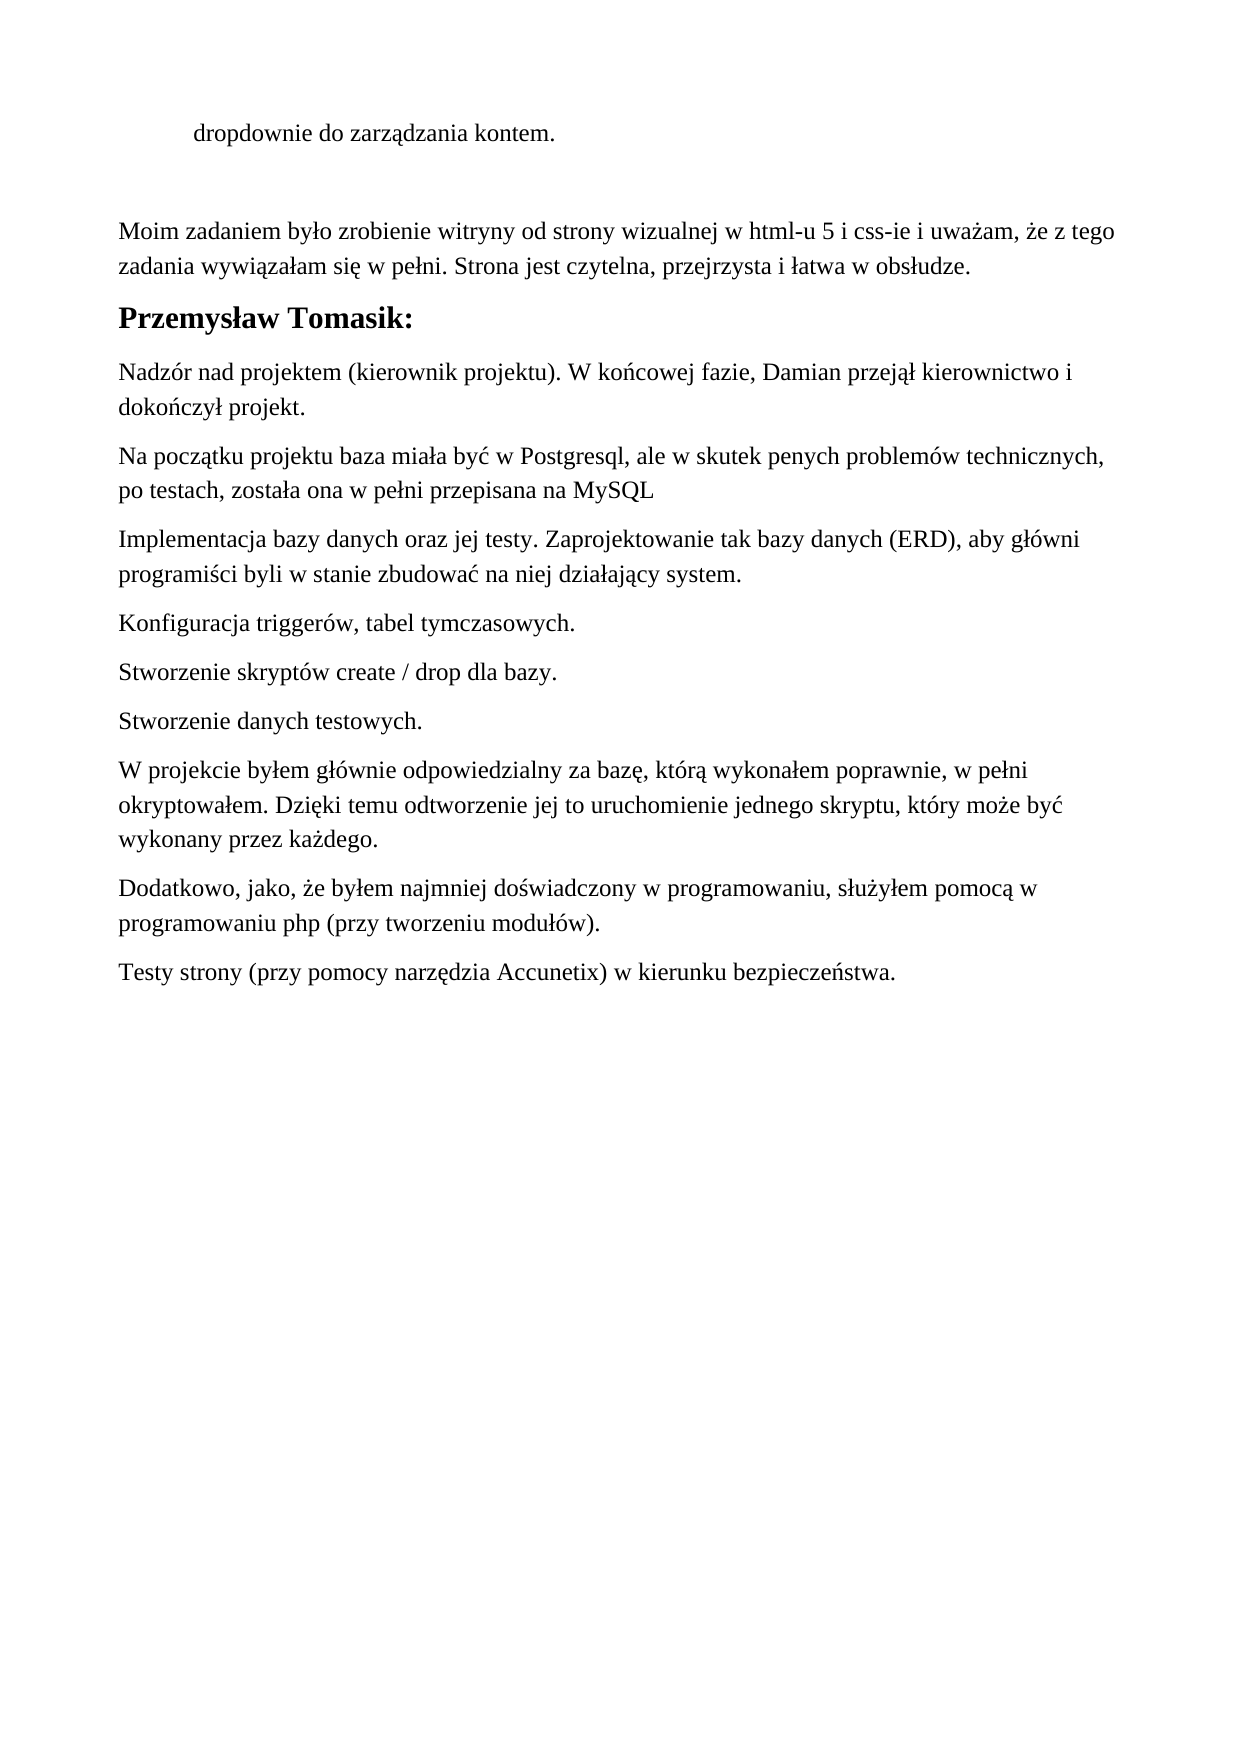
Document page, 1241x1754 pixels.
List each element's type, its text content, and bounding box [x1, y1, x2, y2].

text Dodatkowo, jako, że byłem najmniej doświadczony w programowaniu, służyłem pomocą w programowaniu php (przy tworzeniu modułów). [118, 873, 1122, 937]
text Implementacja bazy danych oraz jej testy. Zaprojektowanie tak bazy danych (ERD), aby główni programiści byli w stanie zbudować na niej działający system. [118, 524, 1122, 588]
text Na początku projektu baza miała być w Postgresql, ale w skutek penych problemów technicznych, po testach, została ona w pełni przepisana na MySQL [118, 441, 1122, 504]
text Konfiguracja triggerów, tabel tymczasowych. [118, 608, 1122, 637]
text Moim zadaniem było zrobienie witryny od strony wizualnej w html-u 5 i css-ie i uważam, że z tego zadania wywiązałam się w pełni. Strona jest czytelna, przejrzysta i łatwa w obsłudze. [118, 216, 1122, 279]
text W projekcie byłem głównie odpowiedzialny za bazę, którą wykonałem poprawnie, w pełni okryptowałem. Dzięki temu odtworzenie jej to uruchomienie jednego skryptu, który może być wykonany przez każdego. [118, 755, 1122, 853]
text Testy strony (przy pomocy narzędzia Accunetix) w kierunku bezpieczeństwa. [118, 957, 1122, 986]
text Stworzenie danych testowych. [118, 706, 1122, 735]
text Stworzenie skryptów create / drop dla bazy. [118, 657, 1122, 686]
text Nadzór nad projektem (kierownik projektu). W końcowej fazie, Damian przejął kierownictwo i dokończył projekt. [118, 357, 1122, 421]
list dropdownie do zarządzania kontem. [156, 118, 1122, 147]
text Przemysław Tomasik: [118, 300, 1122, 336]
